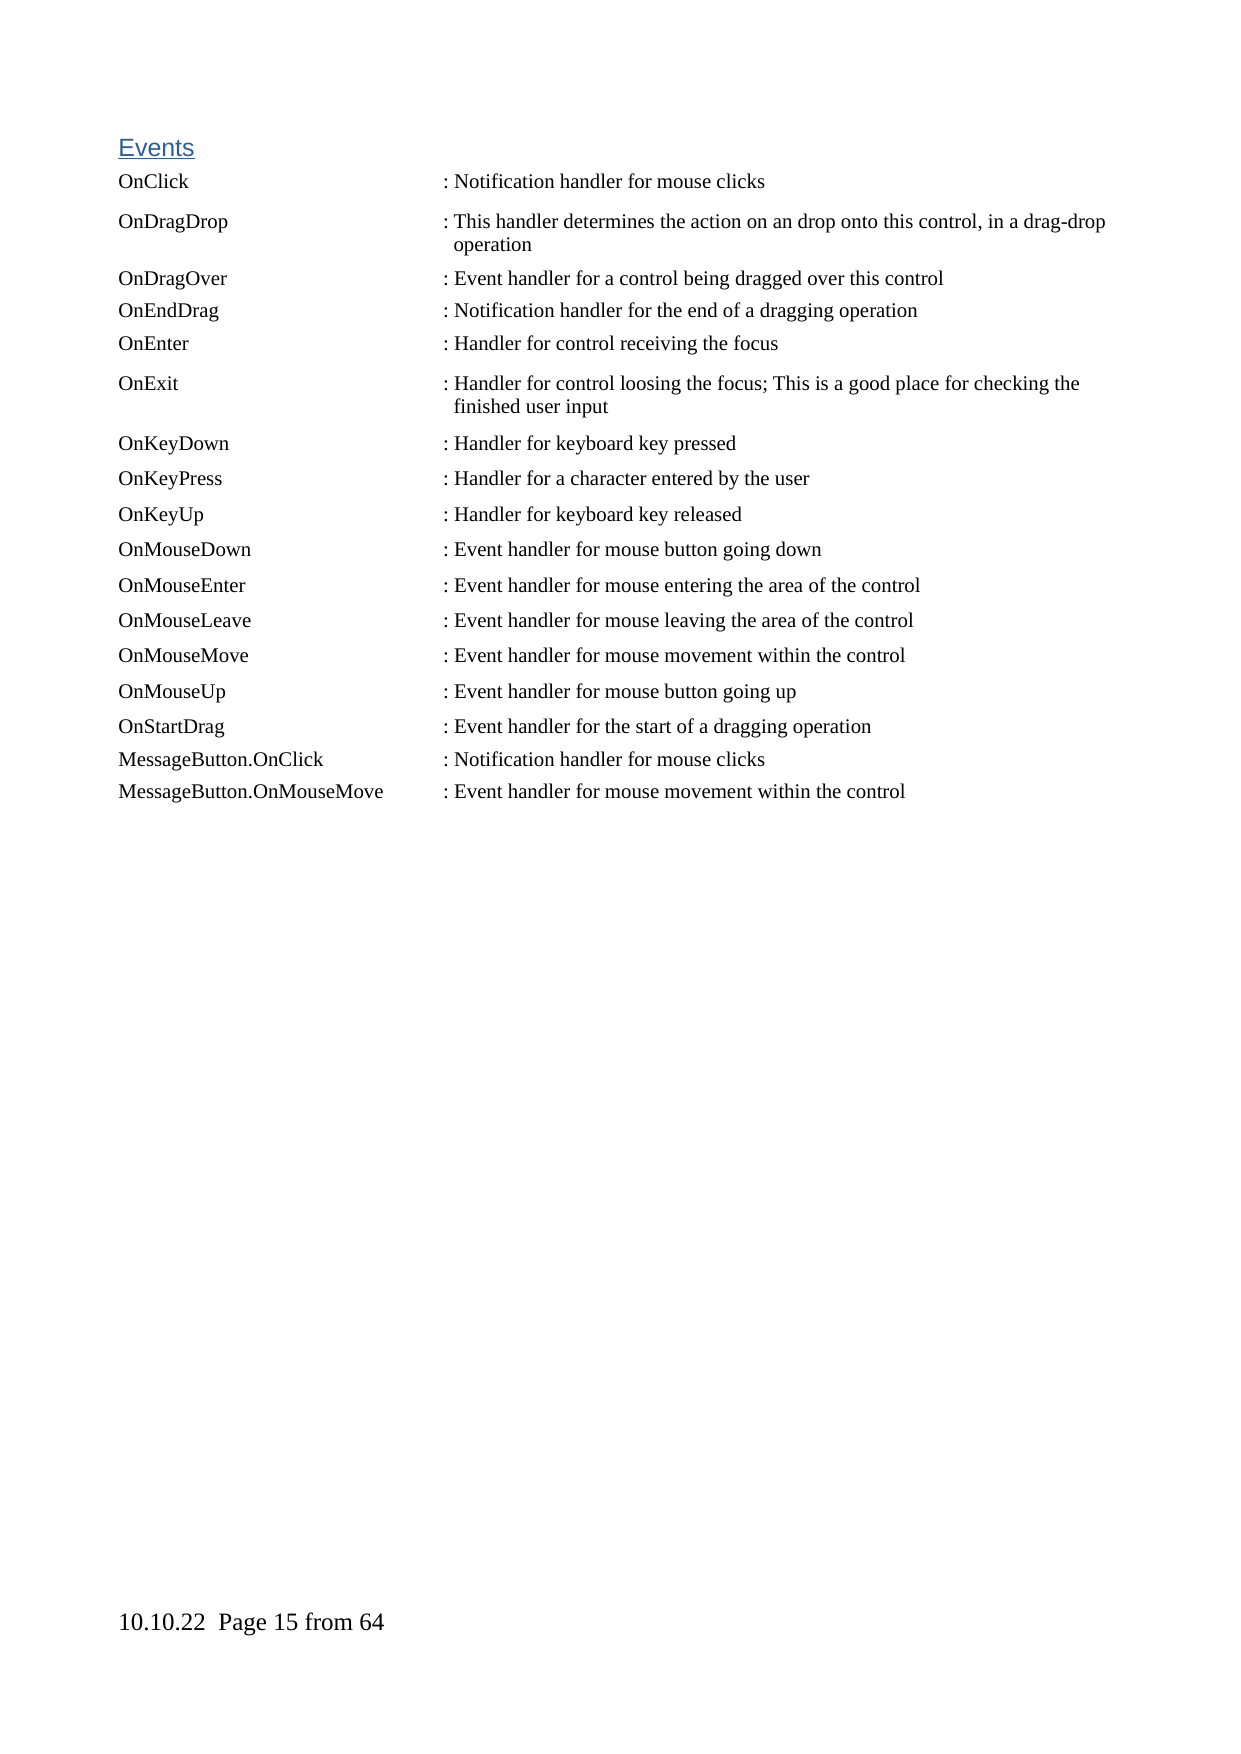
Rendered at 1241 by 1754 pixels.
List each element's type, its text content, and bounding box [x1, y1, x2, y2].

text OnExit : Handler for control loosing the focus; This is a good place for checking the finished user input [118, 371, 1122, 418]
text OnMouseMove : Event handler for mouse movement within the control [118, 649, 1122, 666]
text OnKeyUp : Handler for keyboard key released [118, 507, 1122, 525]
text OnMouseDown : Event handler for mouse button going down [118, 542, 1122, 560]
text OnKeyDown : Handler for keyboard key pressed [118, 436, 1122, 454]
text OnMouseLeave : Event handler for mouse leaving the area of the control [118, 613, 1122, 631]
text OnMouseEnter : Event handler for mouse entering the area of the control [118, 578, 1122, 596]
text OnMouseUp : Event handler for mouse button going up [118, 684, 1122, 702]
subtitle Events [118, 133, 1122, 161]
text OnStartDrag : Event handler for the start of a dragging operation [118, 719, 1122, 737]
text MessageButton.OnClick : Notification handler for mouse clicks [118, 752, 1122, 769]
text MessageButton.OnMouseMove : Event handler for mouse movement within the control [118, 784, 1122, 802]
text OnDragDrop : This handler determines the action on an drop onto this control, in a drag-drop operation [118, 209, 1122, 257]
text OnEnter : Handler for control receiving the focus [118, 336, 1122, 353]
text OnClick : Notification handler for mouse clicks [118, 174, 1122, 192]
text OnDragOver : Event handler for a control being dragged over this control [118, 271, 1122, 289]
text OnKeyPress : Handler for a character entered by the user [118, 472, 1122, 489]
text OnEndDrag : Notification handler for the end of a dragging operation [118, 303, 1122, 321]
